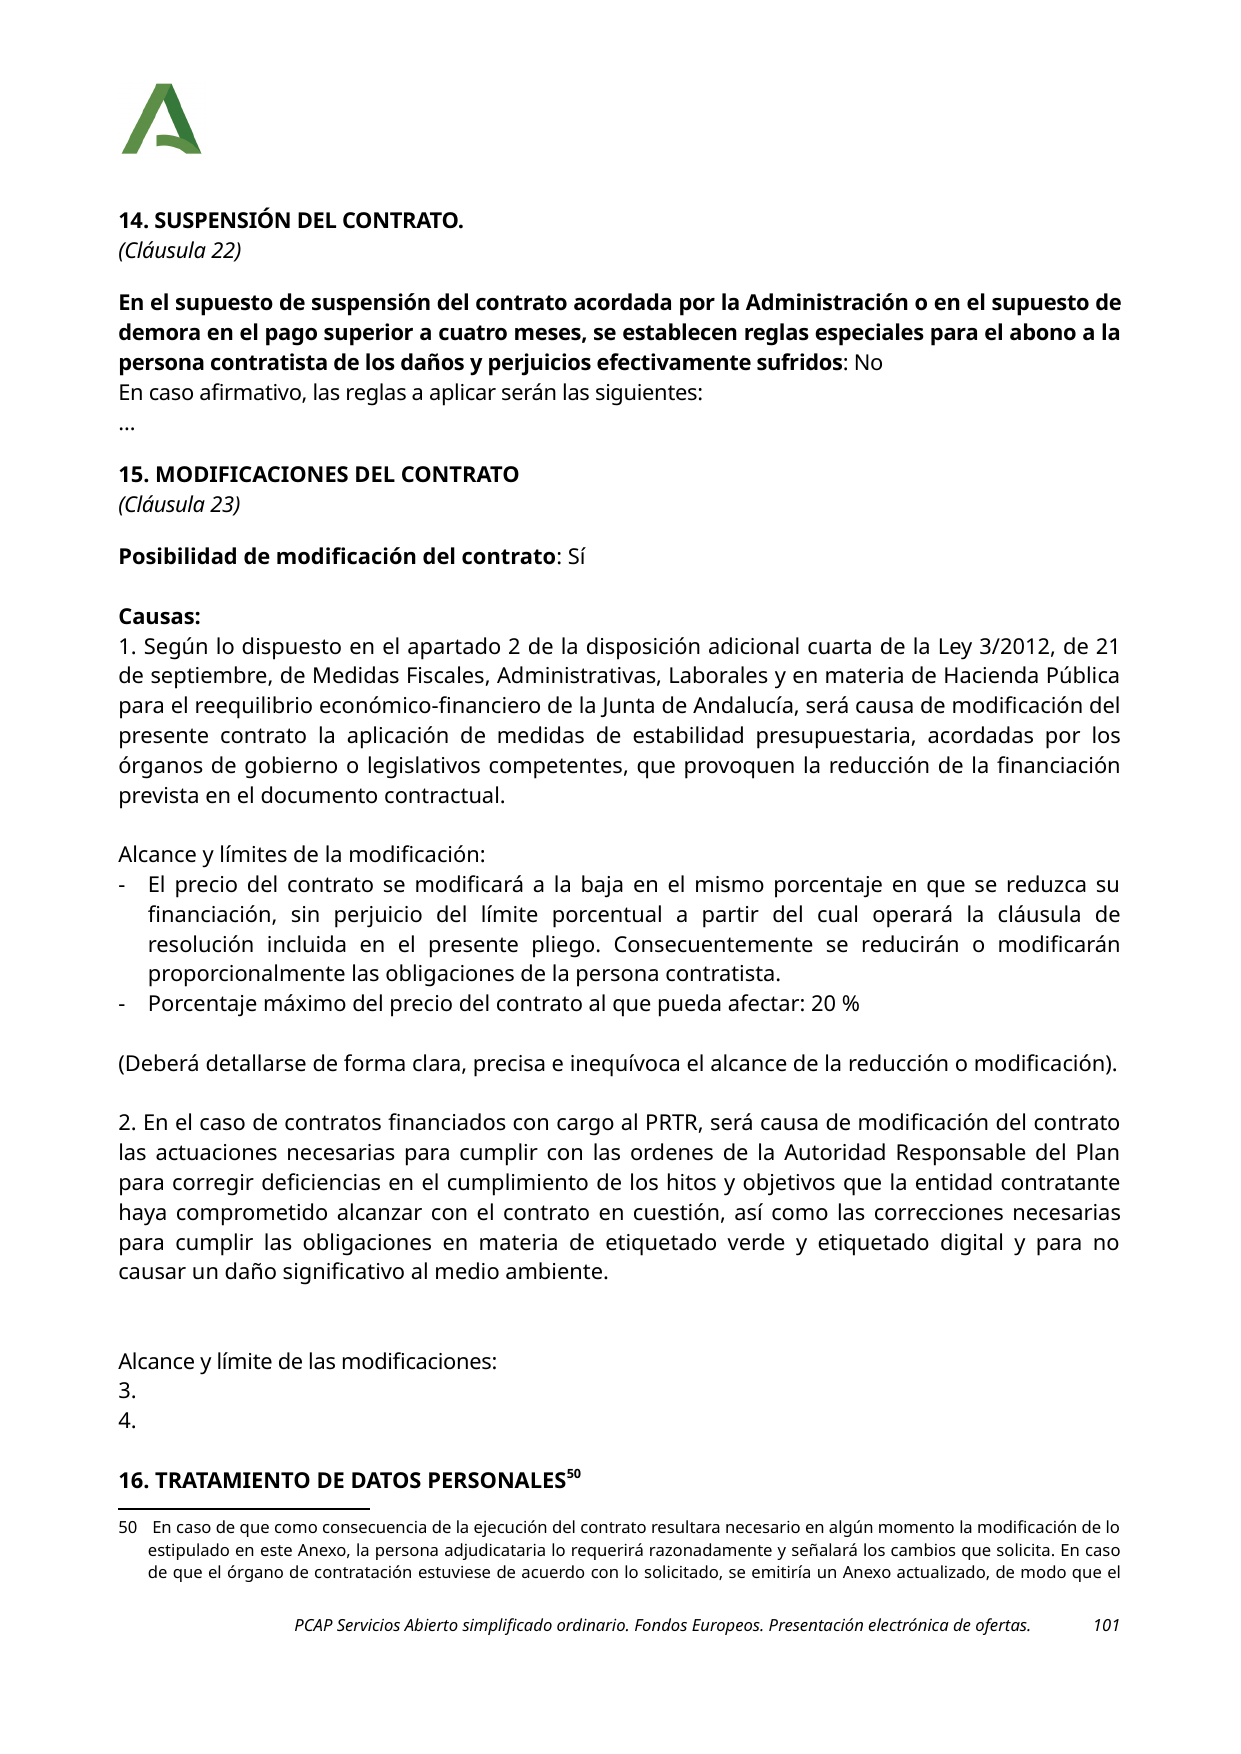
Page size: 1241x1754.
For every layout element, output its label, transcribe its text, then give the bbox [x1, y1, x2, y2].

text - El precio del contrato se modificará a la baja en el mismo porcentaje en que se reduzca su financiación, sin perjuicio del límite porcentual a partir del cual operará la cláusula de resolución incluida en el presente pliego. Consecuentemente se reducirán o modificarán proporcionalmente las obligaciones de la persona contratista. [118, 869, 1122, 988]
text Posibilidad de modificación del contrato: Sí [118, 541, 1122, 571]
text En caso de que como consecuencia de la ejecución del contrato resultara necesario en algún momento la modificación de lo estipulado en este Anexo, la persona adjudicataria lo requerirá razonadamente y señalará los cambios que solicita. En caso de que el órgano de contratación estuviese de acuerdo con lo solicitado, se emitiría un Anexo actualizado, de modo que el [118, 1516, 1122, 1584]
text - Porcentaje máximo del precio del contrato al que pueda afectar: 20 % [118, 988, 1122, 1018]
text 1. Según lo dispuesto en el apartado 2 de la disposición adicional cuarta de la Ley 3/2012, de 21 de septiembre, de Medidas Fiscales, Administrativas, Laborales y en materia de Hacienda Pública para el reequilibrio económico-financiero de la Junta de Andalucía, será causa de modificación del presente contrato la aplicación de medidas de estabilidad presupuestaria, acordadas por los órganos de gobierno o legislativos competentes, que provoquen la reducción de la financiación prevista en el documento contractual. [118, 631, 1122, 809]
text (Cláusula 22) [118, 235, 1122, 265]
text (Deberá detallarse de forma clara, precisa e inequívoca el alcance de la reducción o modificación). [118, 1048, 1122, 1078]
text Alcance y límite de las modificaciones: [118, 1346, 1122, 1376]
text 16. TRATAMIENTO DE DATOS PERSONALES [118, 1465, 1122, 1495]
text En caso afirmativo, las reglas a aplicar serán las siguientes: [118, 377, 1122, 407]
text … [118, 407, 1122, 436]
text Alcance y límites de la modificación: [118, 839, 1122, 869]
text (Cláusula 23) [118, 489, 1122, 519]
text 3. [118, 1376, 1122, 1405]
text Causas: [118, 601, 1122, 631]
text 15. MODIFICACIONES DEL CONTRATO [118, 459, 1122, 489]
picture [117, 79, 206, 158]
text 14. SUSPENSIÓN DEL CONTRATO. [118, 205, 1122, 235]
text En el supuesto de suspensión del contrato acordada por la Administración o en el supuesto de demora en el pago superior a cuatro meses, se establecen reglas especiales para el abono a la persona contratista de los daños y perjuicios efectivamente sufridos: No [118, 287, 1122, 377]
text 4. [118, 1405, 1122, 1435]
text 2. En el caso de contratos financiados con cargo al PRTR, será causa de modificación del contrato las actuaciones necesarias para cumplir con las ordenes de la Autoridad Responsable del Plan para corregir deficiencias en el cumplimiento de los hitos y objetivos que la entidad contratante haya comprometido alcanzar con el contrato en cuestión, así como las correcciones necesarias para cumplir las obligaciones en materia de etiquetado verde y etiquetado digital y para no causar un daño significativo al medio ambiente. [118, 1107, 1122, 1286]
